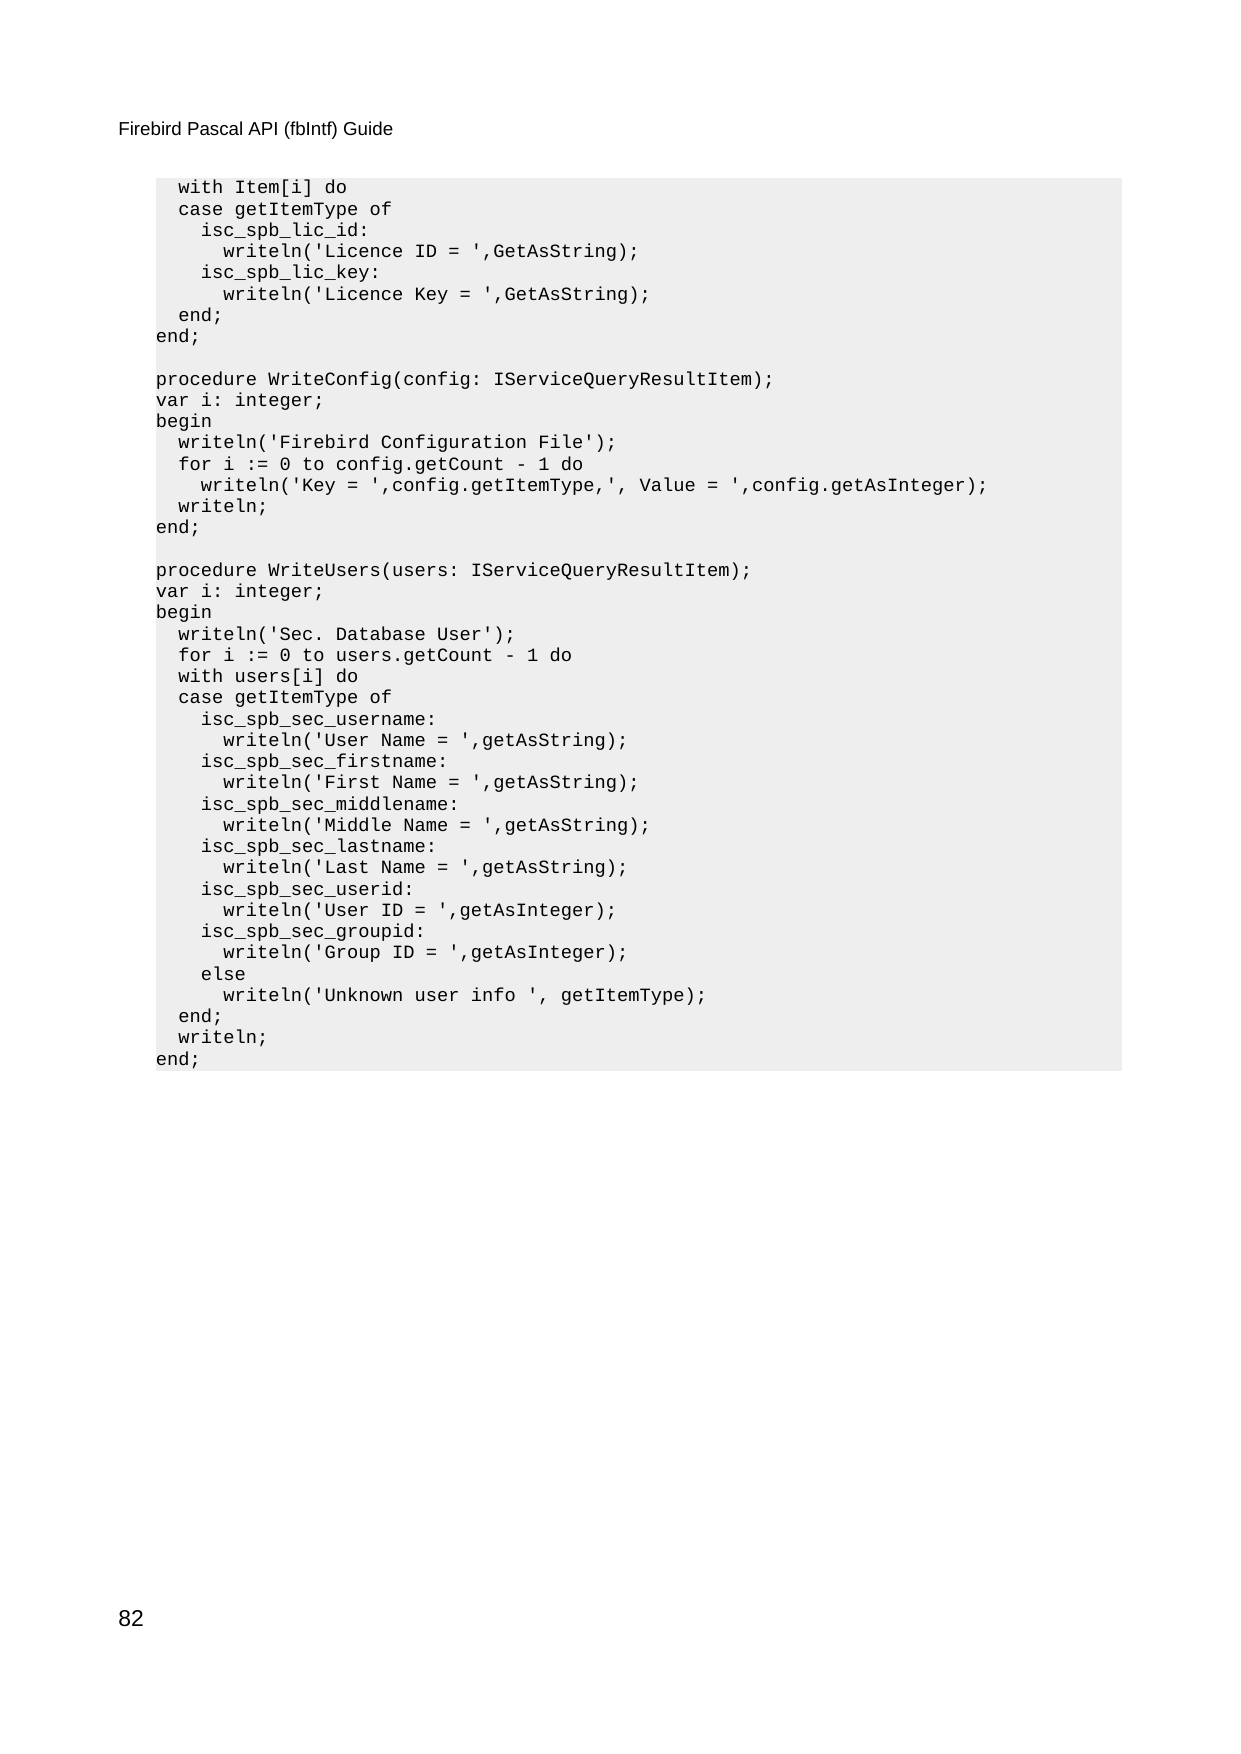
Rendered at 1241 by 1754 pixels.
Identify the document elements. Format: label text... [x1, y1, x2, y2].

text isc_spb_sec_groupid: [156, 922, 1122, 943]
text writeln('Middle Name = ',getAsString); [156, 816, 1122, 837]
text writeln; [156, 1028, 1122, 1049]
text begin [156, 603, 1122, 624]
text isc_spb_sec_lastname: [156, 837, 1122, 858]
text for i := 0 to users.getCount - 1 do [156, 646, 1122, 667]
text writeln('Group ID = ',getAsInteger); [156, 943, 1122, 964]
text with Item[i] do [156, 178, 1122, 199]
text case getItemType of [156, 199, 1122, 221]
text writeln('Last Name = ',getAsString); [156, 858, 1122, 879]
text writeln('Licence Key = ',GetAsString); [156, 284, 1122, 306]
text isc_spb_sec_firstname: [156, 752, 1122, 773]
text writeln('Firebird Configuration File'); [156, 433, 1122, 454]
text isc_spb_sec_userid: [156, 879, 1122, 901]
text var i: integer; [156, 582, 1122, 603]
text writeln('First Name = ',getAsString); [156, 773, 1122, 794]
text isc_spb_sec_middlename: [156, 794, 1122, 816]
text isc_spb_lic_key: [156, 263, 1122, 284]
text writeln('User ID = ',getAsInteger); [156, 901, 1122, 922]
text with users[i] do [156, 667, 1122, 688]
text writeln('Unknown user info ', getItemType); [156, 986, 1122, 1007]
text writeln('Licence ID = ',GetAsString); [156, 242, 1122, 263]
text for i := 0 to config.getCount - 1 do [156, 454, 1122, 476]
text procedure WriteUsers(users: IServiceQueryResultItem); [156, 561, 1122, 582]
text isc_spb_lic_id: [156, 221, 1122, 242]
text case getItemType of [156, 688, 1122, 709]
text procedure WriteConfig(config: IServiceQueryResultItem); [156, 369, 1122, 391]
text writeln('Key = ',config.getItemType,', Value = ',config.getAsInteger); [156, 476, 1122, 497]
text end; [156, 1007, 1122, 1028]
text var i: integer; [156, 391, 1122, 412]
text end; [156, 327, 1122, 348]
text begin [156, 412, 1122, 433]
text end; [156, 518, 1122, 539]
text writeln; [156, 497, 1122, 518]
text else [156, 964, 1122, 986]
text end; [156, 1049, 1122, 1071]
text isc_spb_sec_username: [156, 709, 1122, 731]
text writeln('User Name = ',getAsString); [156, 731, 1122, 752]
text writeln('Sec. Database User'); [156, 624, 1122, 646]
text end; [156, 306, 1122, 327]
